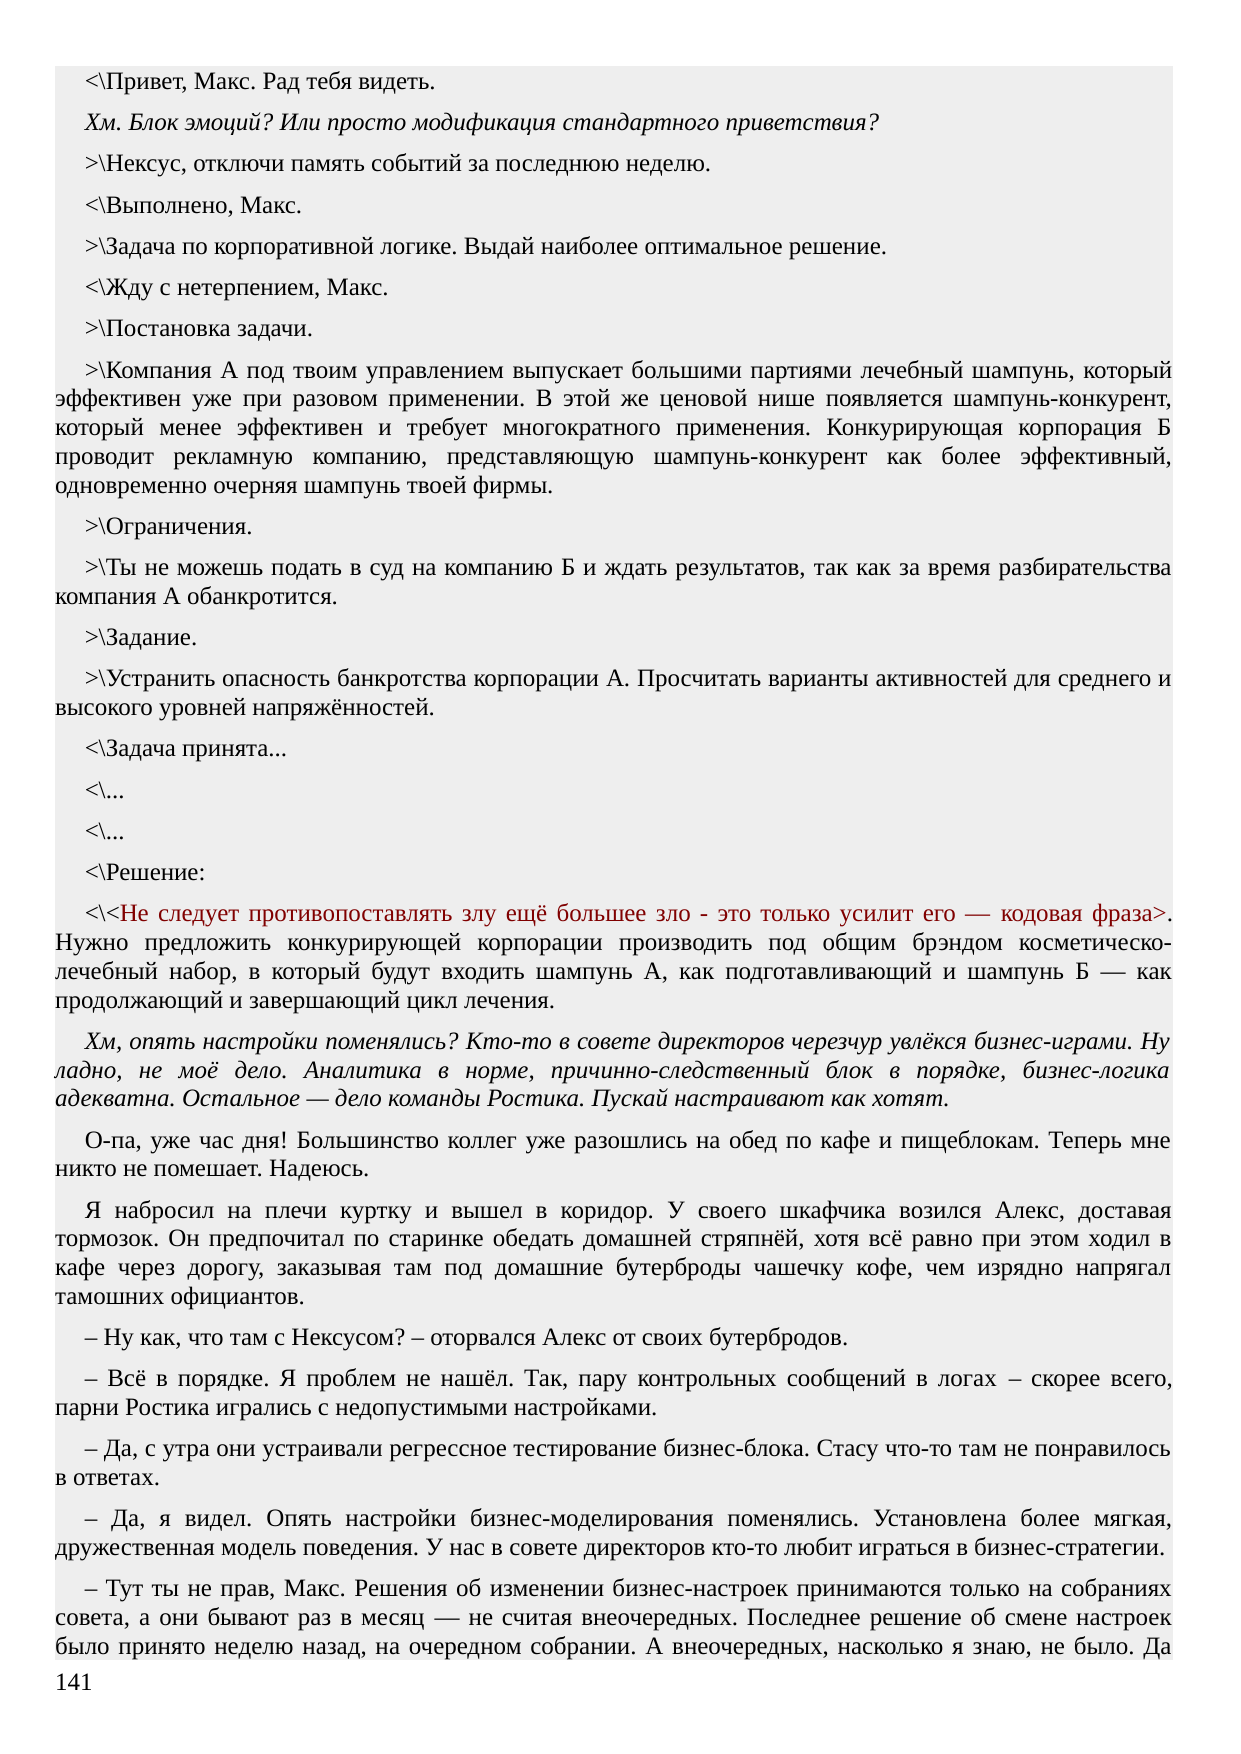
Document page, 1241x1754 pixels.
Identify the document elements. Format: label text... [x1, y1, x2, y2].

text О-па, уже час дня! Большинство коллег уже разошлись на обед по кафе и пищеблокам. Теперь мне никто не помешает. Надеюсь. [55, 1125, 1173, 1182]
text – Тут ты не прав, Макс. Решения об изменении бизнес-настроек принимаются только на собраниях совета, а они бывают раз в месяц — не считая внеочередных. Последнее решение об смене настроек было принято неделю назад, на очередном собрании. А внеочередных, насколько я знаю, не было. Да [55, 1573, 1173, 1660]
text Я набросил на плечи куртку и вышел в коридор. У своего шкафчика возился Алекс, доставая тормозок. Он предпочитал по старинке обедать домашней стряпнёй, хотя всё равно при этом ходил в кафе через дорогу, заказывая там под домашние бутерброды чашечку кофе, чем изрядно напрягал тамошних официантов. [55, 1195, 1173, 1310]
text <\<Не следует противопоставлять злу ещё большее зло - это только усилит его — кодовая фраза>. Нужно предложить конкурирующей корпорации производить под общим брэндом косметическо-лечебный набор, в который будут входить шампунь А, как подготавливающий и шампунь Б — как продолжающий и завершающий цикл лечения. [55, 898, 1173, 1013]
text Хм, опять настройки поменялись? Кто-то в совете директоров черезчур увлёкся бизнес-играми. Ну ладно, не моё дело. Аналитика в норме, причинно-следственный блок в порядке, бизнес-логика адекватна. Остальное — дело команды Ростика. Пускай настраивают как хотят. [55, 1026, 1173, 1112]
text – Да, я видел. Опять настройки бизнес-моделирования поменялись. Установлена более мягкая, дружественная модель поведения. У нас в совете директоров кто-то любит играться в бизнес-стратегии. [55, 1503, 1173, 1561]
text <\Решение: [55, 857, 1173, 886]
text <\... [55, 775, 1173, 803]
text <\Жду с нетерпением, Макс. [55, 272, 1173, 301]
text <\Выполнено, Макс. [55, 190, 1173, 218]
text >\Задача по корпоративной логике. Выдай наиболее оптимальное решение. [55, 231, 1173, 260]
text >\Компания А под твоим управлением выпускает большими партиями лечебный шампунь, который эффективен уже при разовом применении. В этой же ценовой нише появляется шампунь-конкурент, который менее эффективен и требует многократного применения. Конкурирующая корпорация Б проводит рекламную компанию, представляющую шампунь-конкурент как более эффективный, одновременно очерняя шампунь твоей фирмы. [55, 355, 1173, 498]
text – Всё в порядке. Я проблем не нашёл. Так, пару контрольных сообщений в логах – скорее всего, парни Ростика игрались с недопустимыми настройками. [55, 1363, 1173, 1421]
text >\Ограничения. [55, 511, 1173, 540]
text >\Нексус, отключи память событий за последнюю неделю. [55, 148, 1173, 177]
text <\... [55, 816, 1173, 845]
text >\Ты не можешь подать в суд на компанию Б и ждать результатов, так как за время разбирательства компания А обанкротится. [55, 552, 1173, 610]
text >\Задание. [55, 622, 1173, 651]
text >\Устранить опасность банкротства корпорации А. Просчитать варианты активностей для среднего и высокого уровней напряжённостей. [55, 663, 1173, 721]
text – Да, с утра они устраивали регрессное тестирование бизнес-блока. Стасу что-то там не понравилось в ответах. [55, 1433, 1173, 1491]
text >\Постановка задачи. [55, 313, 1173, 342]
text <\Привет, Макс. Рад тебя видеть. [55, 66, 1173, 95]
text <\Задача принята... [55, 733, 1173, 762]
text – Ну как, что там с Нексусом? – оторвался Алекс от своих бутербродов. [55, 1322, 1173, 1351]
text Хм. Блок эмоций? Или просто модификация стандартного приветствия? [55, 107, 1173, 136]
